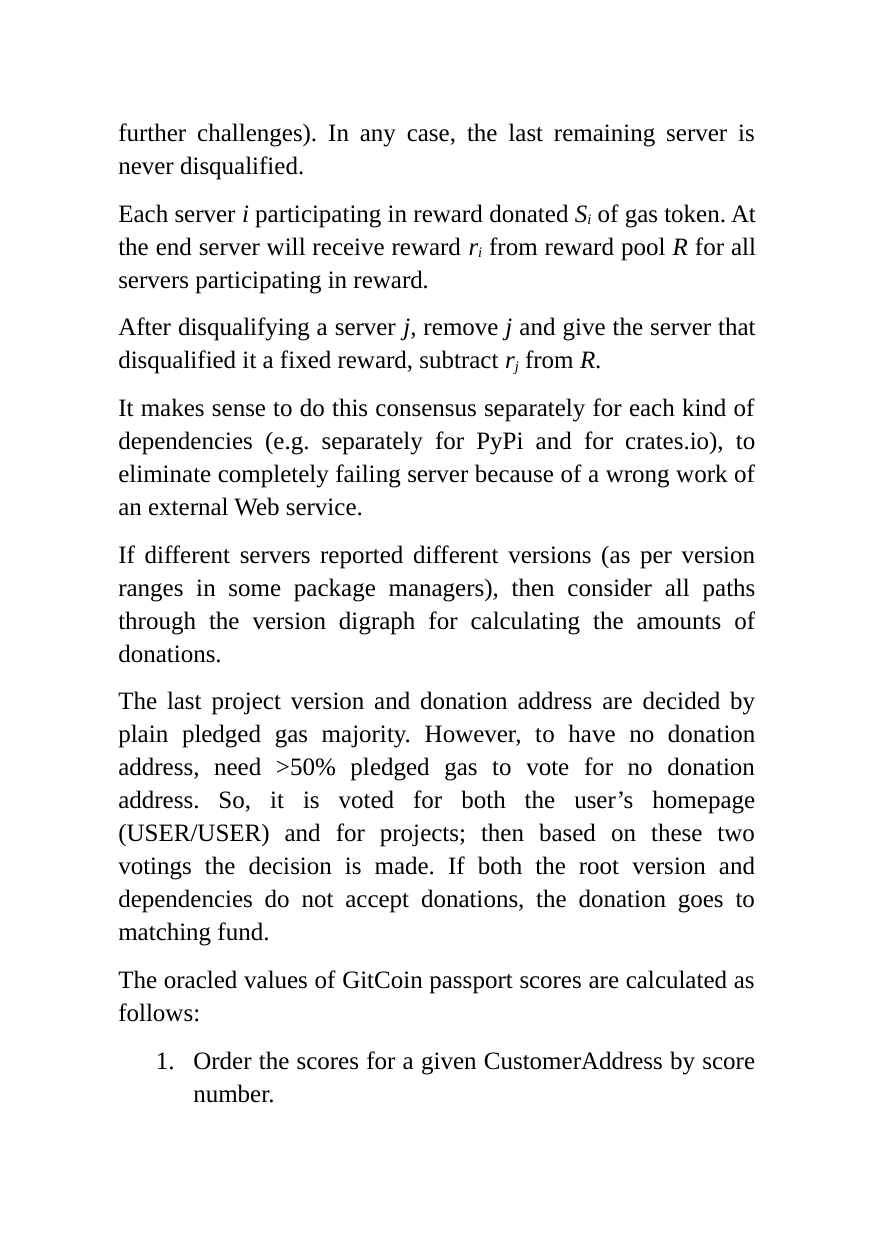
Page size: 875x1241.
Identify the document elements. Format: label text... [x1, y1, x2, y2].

text If different servers reported different versions (as per version ranges in some package managers), then consider all paths through the version digraph for calculating the amounts of donations. [118, 540, 756, 667]
text After disqualifying a server j, remove j and give the server that disqualified it a fixed reward, subtract rj from R. [118, 312, 756, 374]
text Each server i participating in reward donated Si of gas token. At the end server will receive reward ri from reward pool R for all servers participating in reward. [118, 199, 756, 293]
text further challenges). In any case, the last remaining server is never disqualified. [118, 118, 756, 180]
list Order the scores for a given CustomerAddress by score number. [156, 1046, 756, 1107]
text The last project version and donation address are decided by plain pledged gas majority. However, to have no donation address, need >50% pledged gas to vote for no donation address. So, it is voted for both the user’s homepage (USER/USER) and for projects; then based on these two votings the decision is made. If both the root version and dependencies do not accept donations, the donation goes to matching fund. [118, 686, 756, 946]
text It makes sense to do this consensus separately for each kind of dependencies (e.g. separately for PyPi and for crates.io), to eliminate completely failing server because of a wrong work of an external Web service. [118, 393, 756, 521]
text The oracled values of GitCoin passport scores are calculated as follows: [118, 965, 756, 1027]
